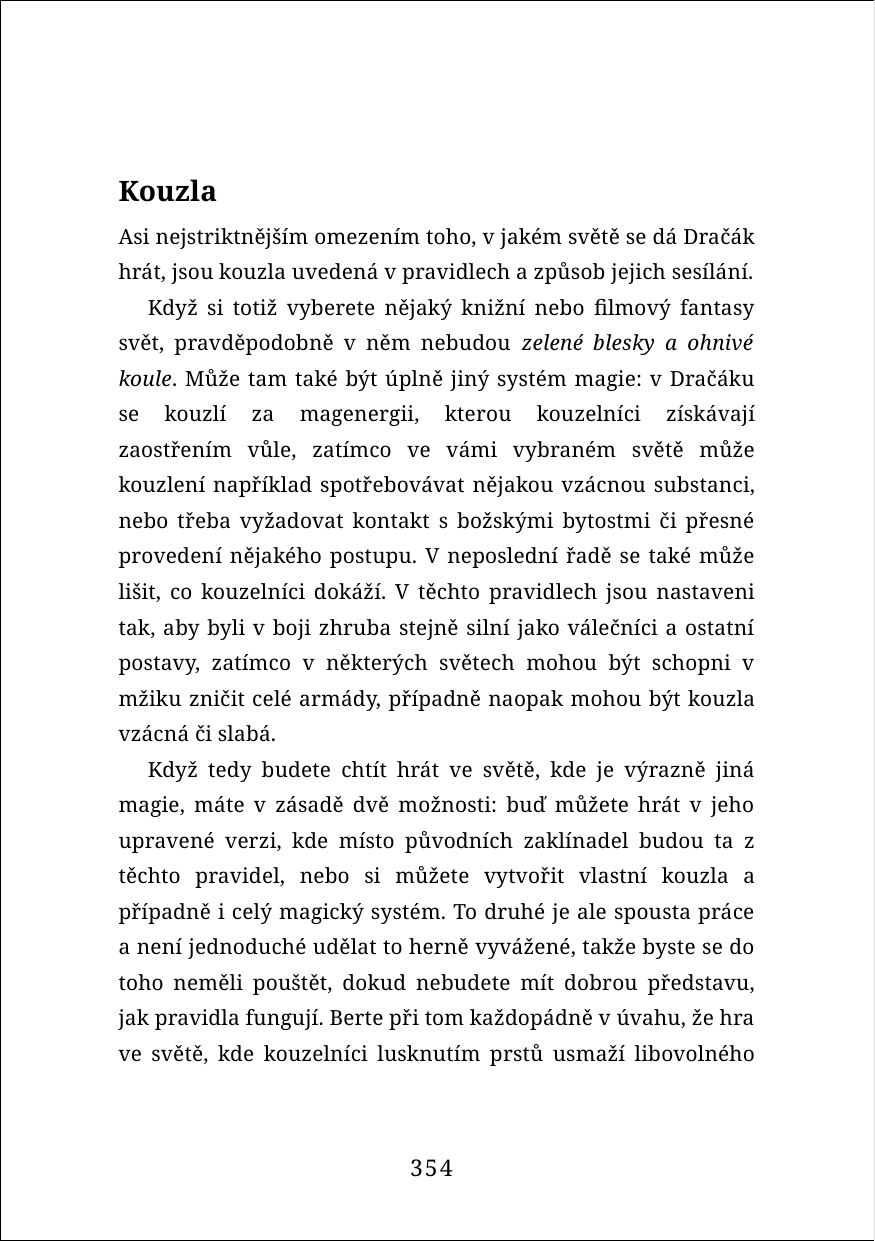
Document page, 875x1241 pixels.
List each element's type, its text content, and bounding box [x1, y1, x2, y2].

subtitle Kouzla [118, 172, 756, 210]
text Asi nejstriktnějším omezením toho, v jakém světě se dá Dračák hrát, jsou kouzla uvedená v pravidlech a způsob jejich sesílání. Když si totiž vyberete nějaký knižní nebo filmový fantasy svět, pravděpodobně v něm nebudou zelené blesky a ohnivé koule. Může tam také být úplně jiný systém magie: v Dračáku se kouzlí za magenergii, kterou kouzelníci získávají zaostřením vůle, zatímco ve vámi vybraném světě může kouzlení například spotřebovávat nějakou vzácnou substanci, nebo třeba vyžadovat kontakt s božskými bytostmi či přesné provedení nějakého postupu. V neposlední řadě se také může lišit, co kouzelníci dokáží. V těchto pravidlech jsou nastaveni tak, aby byli v boji zhruba stejně silní jako válečníci a ostatní postavy, zatímco v některých světech mohou být schopni v mžiku zničit celé armády, případně naopak mohou být kouzla vzácná či slabá. Když tedy budete chtít hrát ve světě, kde je výrazně jiná magie, máte v zásadě dvě možnosti: buď můžete hrát v jeho upravené verzi, kde místo původních zaklínadel budou ta z těchto pravidel, nebo si můžete vytvořit vlastní kouzla a případně i celý magický systém. To druhé je ale spousta práce a není jednoduché udělat to herně vyvážené, takže byste se do toho neměli pouštět, dokud nebudete mít dobrou představu, jak pravidla fungují. Berte při tom každopádně v úvahu, že hra ve světě, kde kouzelníci lusknutím prstů usmaží libovolného [118, 222, 756, 1067]
